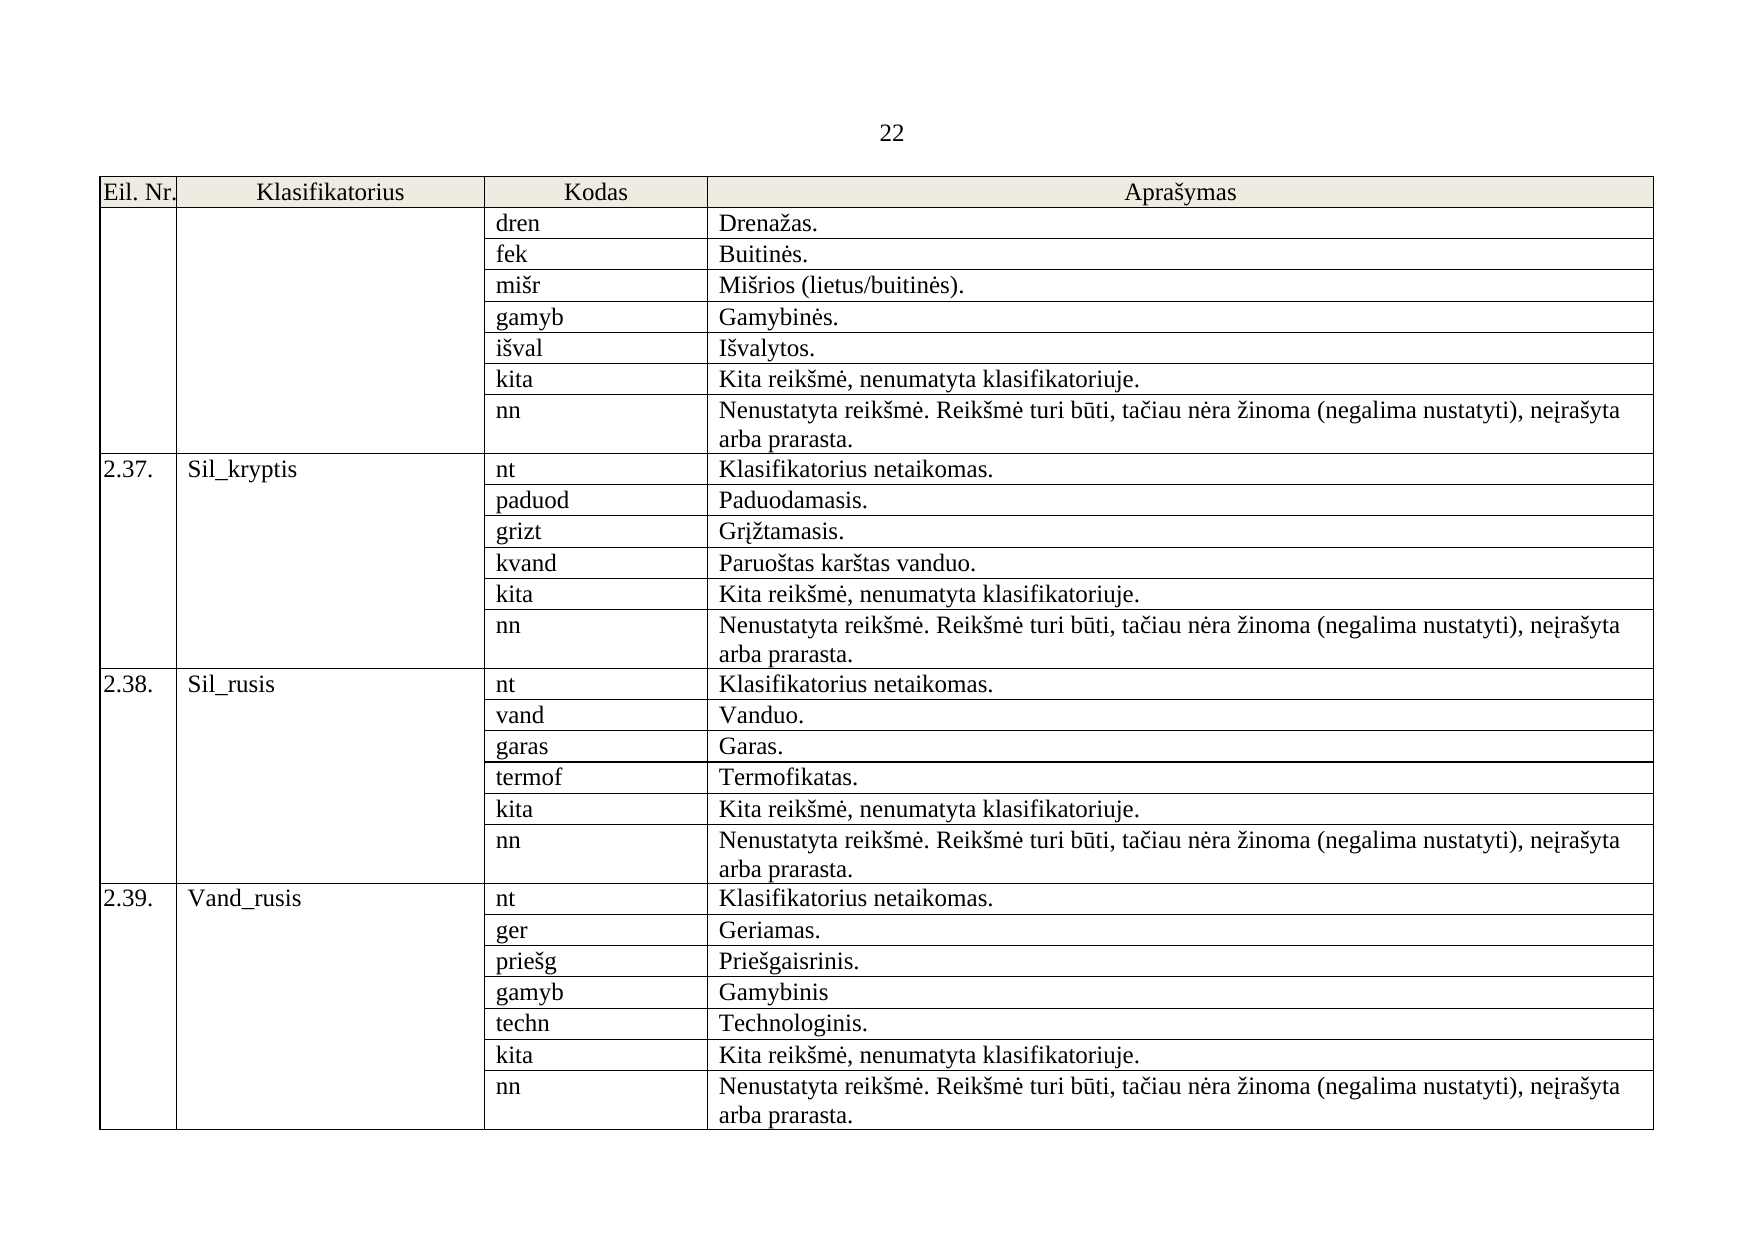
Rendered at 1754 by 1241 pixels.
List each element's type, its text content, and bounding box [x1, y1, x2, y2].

table_cell Paruoštas karštas vanduo. [708, 548, 1653, 578]
table_cell Grįžtamasis. [708, 516, 1653, 547]
table_cell Gamybinis [708, 977, 1653, 1007]
table_cell [101, 208, 176, 453]
table_cell Nenustatyta reikšmė. Reikšmė turi būti, tačiau nėra žinoma (negalima nustatyti), neįrašyta arba prarasta. [708, 825, 1653, 882]
table_header Kodas [485, 177, 707, 207]
table_cell gamyb [485, 977, 707, 1007]
table_cell Priešgaisrinis. [708, 946, 1653, 976]
table_cell Kita reikšmė, nenumatyta klasifikatoriuje. [708, 794, 1653, 824]
table_cell išval [485, 333, 707, 363]
table_cell Nenustatyta reikšmė. Reikšmė turi būti, tačiau nėra žinoma (negalima nustatyti), neįrašyta arba prarasta. [708, 1071, 1653, 1128]
table_cell Kita reikšmė, nenumatyta klasifikatoriuje. [708, 1040, 1653, 1070]
table_cell Paduodamasis. [708, 485, 1653, 515]
table_cell nn [485, 610, 707, 668]
table_cell nn [485, 1071, 707, 1128]
table_cell Klasifikatorius netaikomas. [708, 669, 1653, 699]
table_cell Technologinis. [708, 1009, 1653, 1039]
table_cell nt [485, 669, 707, 699]
table_cell kvand [485, 548, 707, 578]
table_cell termof [485, 763, 707, 793]
table_header [1654, 176, 1671, 1129]
table_cell fek [485, 239, 707, 269]
table_header [89, 176, 99, 1129]
table_cell nt [485, 454, 707, 484]
table_header [1671, 176, 1694, 1129]
table_cell vand [485, 700, 707, 730]
table_cell 2.38. [101, 669, 176, 882]
table_cell Išvalytos. [708, 333, 1653, 363]
table_cell nn [485, 395, 707, 453]
table_cell kita [485, 1040, 707, 1070]
table_cell Termofikatas. [708, 763, 1653, 793]
table_cell kita [485, 579, 707, 609]
table_cell Klasifikatorius netaikomas. [708, 884, 1653, 914]
table_cell Nenustatyta reikšmė. Reikšmė turi būti, tačiau nėra žinoma (negalima nustatyti), neįrašyta arba prarasta. [708, 395, 1653, 453]
table_cell 2.37. [101, 454, 176, 668]
table_cell Vand_rusis [177, 884, 484, 1128]
table_cell kita [485, 794, 707, 824]
table_cell Kita reikšmė, nenumatyta klasifikatoriuje. [708, 579, 1653, 609]
table_header Eil. Nr. [101, 177, 176, 207]
table_header [1694, 176, 1717, 1129]
table_cell Gamybinės. [708, 302, 1653, 332]
table_cell grizt [485, 516, 707, 547]
table_cell Vanduo. [708, 700, 1653, 730]
table_cell nt [485, 884, 707, 914]
table_cell Sil_kryptis [177, 454, 484, 668]
table_cell ger [485, 915, 707, 945]
table_cell nn [485, 825, 707, 882]
table_cell garas [485, 731, 707, 761]
table_cell techn [485, 1009, 707, 1039]
table_cell [177, 208, 484, 453]
table_cell Nenustatyta reikšmė. Reikšmė turi būti, tačiau nėra žinoma (negalima nustatyti), neįrašyta arba prarasta. [708, 610, 1653, 668]
table_cell dren [485, 208, 707, 238]
table_cell kita [485, 364, 707, 394]
table_cell gamyb [485, 302, 707, 332]
table_cell Sil_rusis [177, 669, 484, 882]
table_cell Drenažas. [708, 208, 1653, 238]
table_cell Garas. [708, 731, 1653, 761]
table_cell Geriamas. [708, 915, 1653, 945]
table_header Aprašymas [708, 177, 1653, 207]
table_cell Mišrios (lietus/buitinės). [708, 270, 1653, 301]
table_cell mišr [485, 270, 707, 301]
table_header Klasifikatorius [177, 177, 484, 207]
table_cell Buitinės. [708, 239, 1653, 269]
table_cell paduod [485, 485, 707, 515]
table_cell Kita reikšmė, nenumatyta klasifikatoriuje. [708, 364, 1653, 394]
table_cell Klasifikatorius netaikomas. [708, 454, 1653, 484]
table_cell 2.39. [101, 884, 176, 1128]
table_cell priešg [485, 946, 707, 976]
